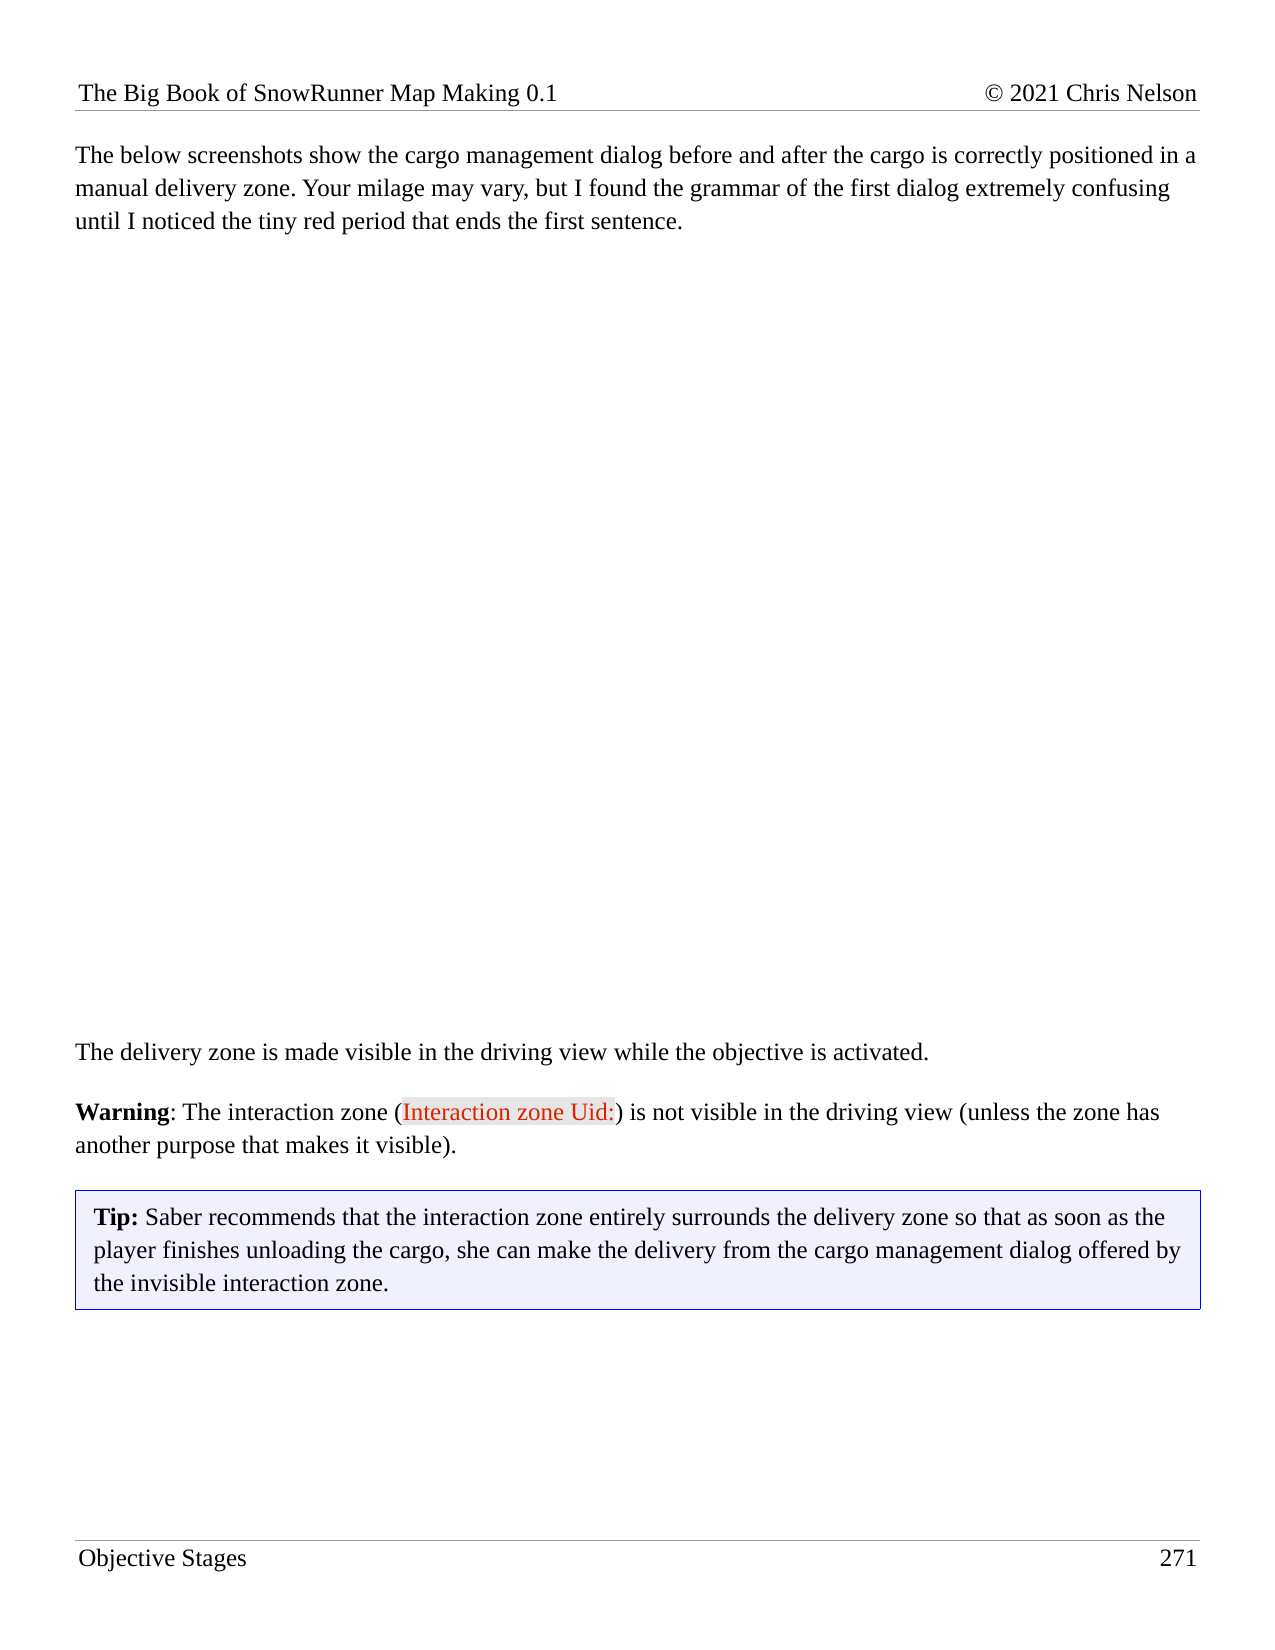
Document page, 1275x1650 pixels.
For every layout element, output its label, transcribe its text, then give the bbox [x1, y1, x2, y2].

list Saber recommends that the interaction zone entirely surrounds the delivery zone so that as soon as the player finishes unloading the cargo, she can make the delivery from the cargo management dialog offered by the invisible interaction zone. [76, 1191, 1200, 1309]
text The below screenshots show the cargo management dialog before and after the cargo is correctly positioned in a manual delivery zone. Your milage may vary, but I found the grammar of the first dialog extremely confusing until I noticed the tiny red period that ends the first sentence. [75, 140, 1200, 235]
text Warning: The interaction zone (Interaction zone Uid:) is not visible in the driving view (unless the zone has another purpose that makes it visible). [75, 1097, 1200, 1158]
text The delivery zone is made visible in the driving view while the objective is activated. [75, 1037, 1200, 1065]
